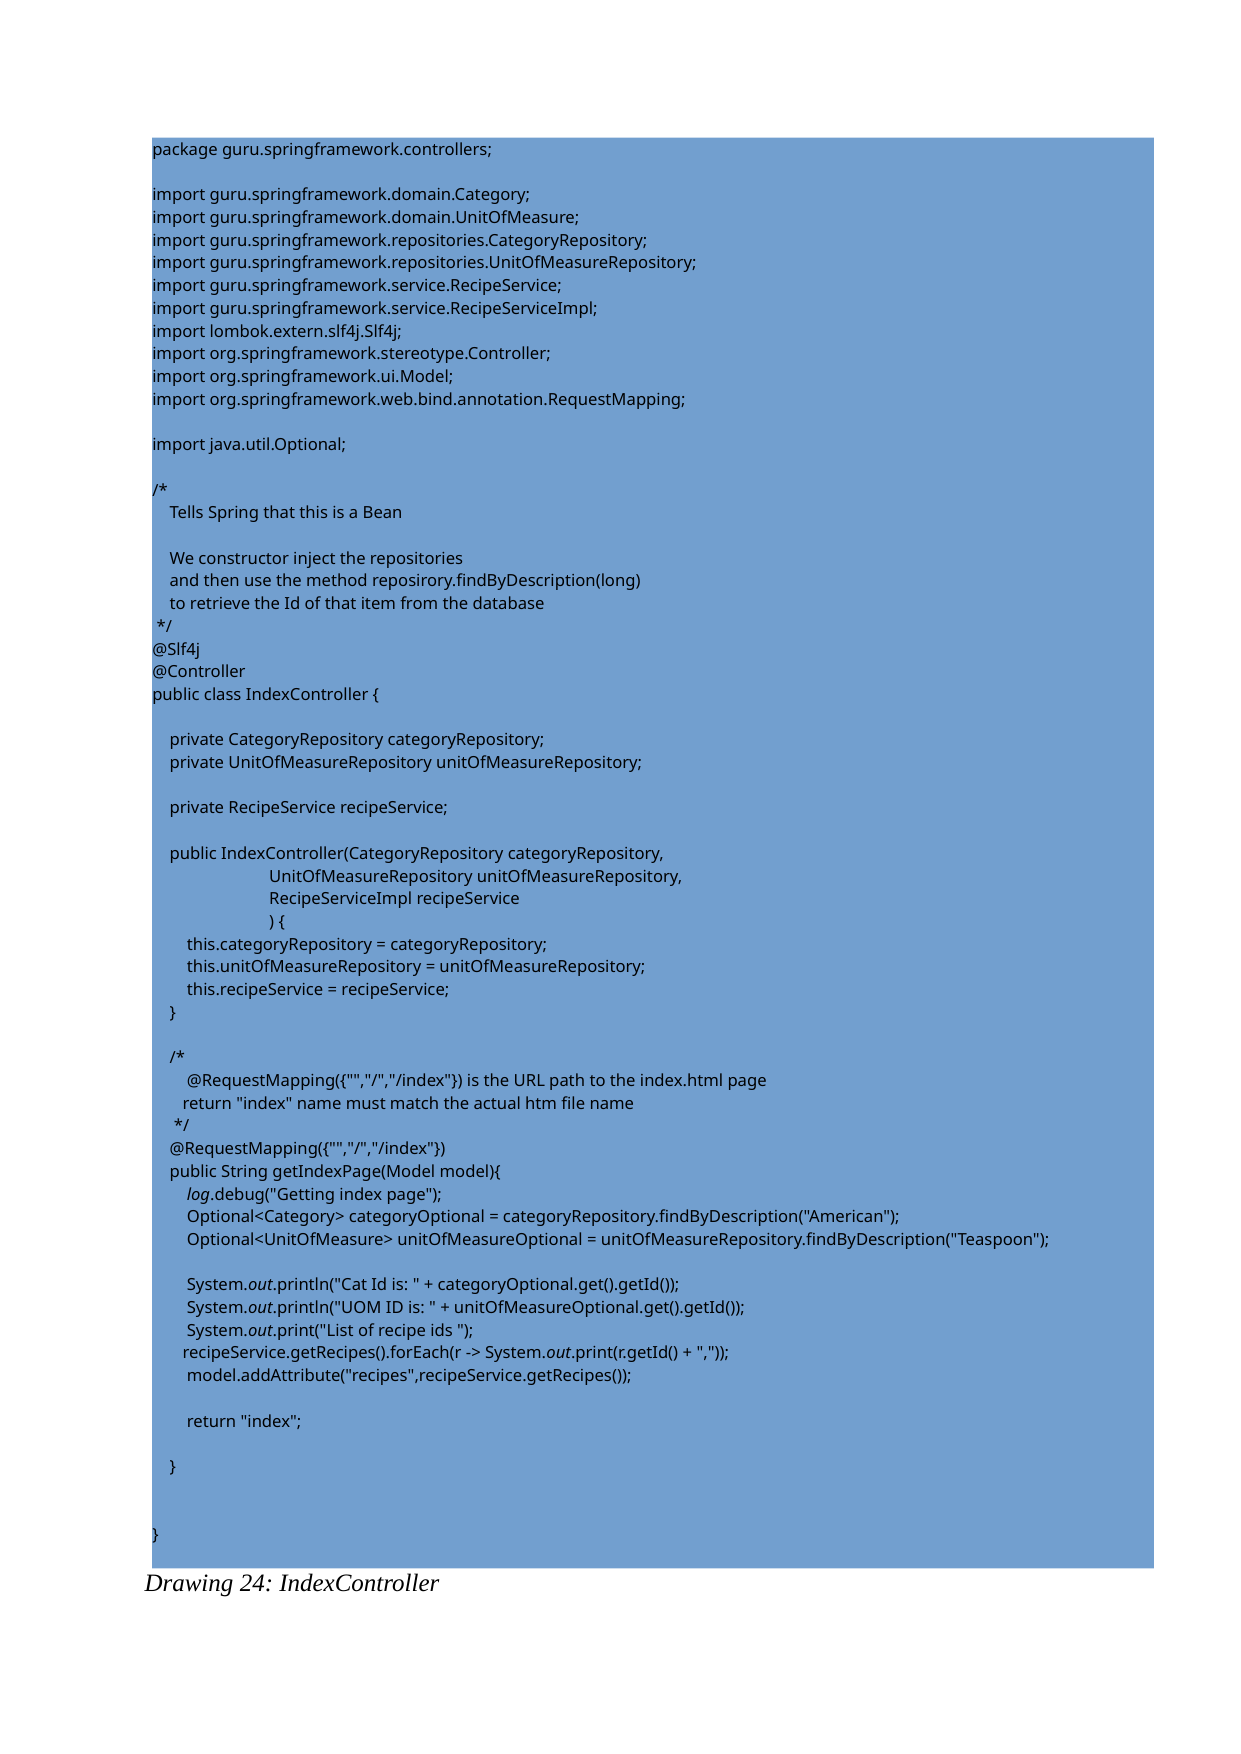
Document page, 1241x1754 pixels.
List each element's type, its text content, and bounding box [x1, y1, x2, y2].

text Drawing 24: IndexController [144, 150, 1162, 1597]
